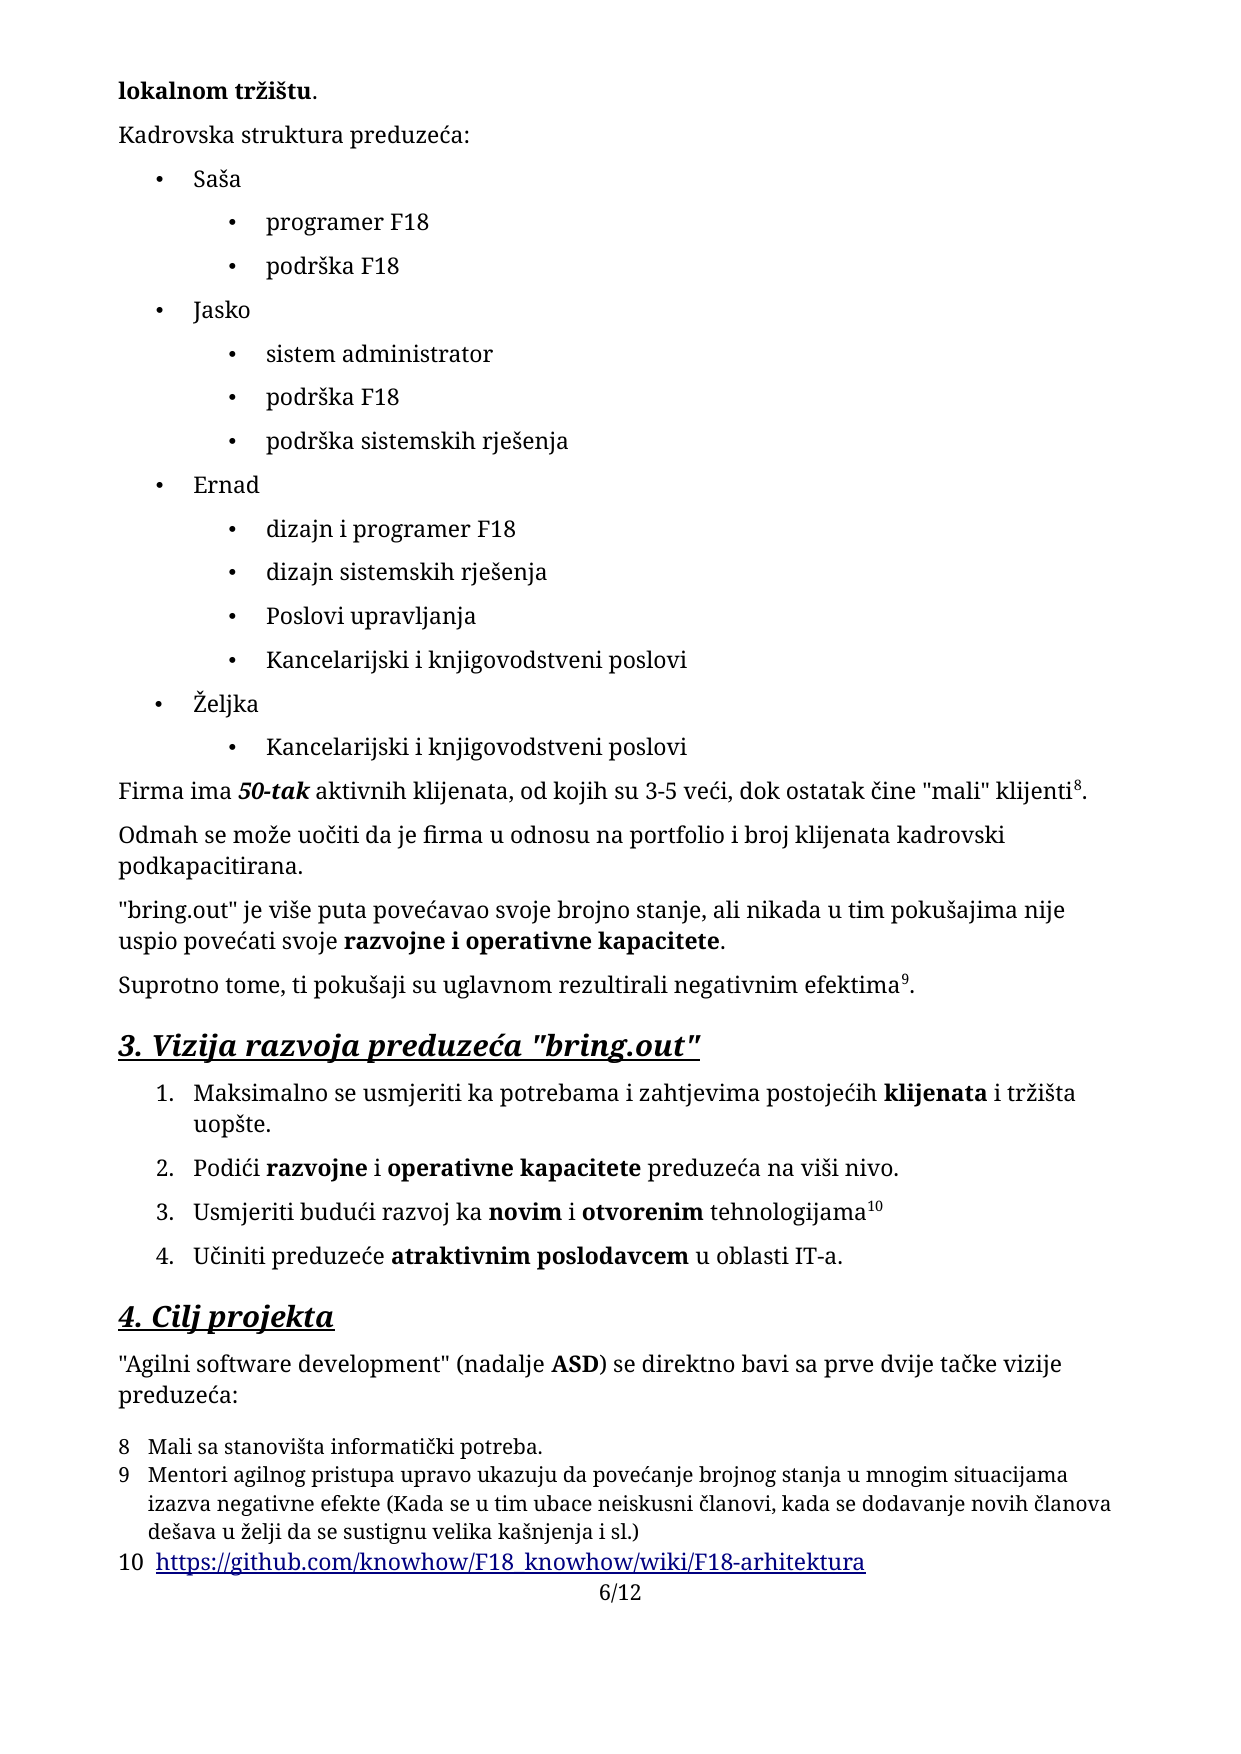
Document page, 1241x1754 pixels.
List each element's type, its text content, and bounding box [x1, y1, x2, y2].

list https://github.com/knowhow/F18_knowhow/wiki/F18-arhitektura [118, 1546, 1122, 1577]
list Željka [154, 687, 1122, 719]
list sistem administrator [228, 337, 1122, 369]
list dizajn i programer F18 [228, 512, 1122, 544]
list Saša [156, 162, 1122, 194]
list Učiniti preduzeće atraktivnim poslodavcem u oblasti IT-a. [156, 1240, 1122, 1271]
list Usmjeriti budući razvoj ka novim i otvorenim tehnologijama [156, 1196, 1122, 1227]
list Ernad [156, 469, 1122, 500]
text Mentori agilnog pristupa upravo ukazuju da povećanje brojnog stanja u mnogim situacijama izazva negativne efekte (Kada se u tim ubace neiskusni članovi, kada se dodavanje novih članova dešava u želji da se sustignu velika kašnjenja i sl.) [118, 1460, 1122, 1546]
text Firma ima 50-tak aktivnih klijenata, od kojih su 3-5 veći, dok ostatak čine "mali" klijenti. [118, 775, 1122, 806]
subtitle 4. Cilj projekta [118, 1296, 1122, 1336]
text Suprotno tome, ti pokušaji su uglavnom rezultirali negativnim efektima. [118, 969, 1122, 1000]
text lokalnom tržištu. [118, 75, 1122, 106]
list Kancelarijski i knjigovodstveni poslovi [228, 731, 1122, 762]
text "bring.out" je više puta povećavao svoje brojno stanje, ali nikada u tim pokušajima nije uspio povećati svoje razvojne i operativne kapacitete. [118, 894, 1122, 956]
list Podići razvojne i operativne kapacitete preduzeća na viši nivo. [156, 1152, 1122, 1183]
text "Agilni software development" (nadalje ASD) se direktno bavi sa prve dvije tačke vizije preduzeća: [118, 1348, 1122, 1411]
text Kadrovska struktura preduzeća: [118, 119, 1122, 150]
list programer F18 [228, 206, 1122, 237]
list podrška sistemskih rješenja [228, 425, 1122, 456]
text Mali sa stanovišta informatički potreba. [118, 1432, 1122, 1460]
list dizajn sistemskih rješenja [228, 556, 1122, 587]
list Kancelarijski i knjigovodstveni poslovi [228, 644, 1122, 675]
text Odmah se može uočiti da je firma u odnosu na portfolio i broj klijenata kadrovski podkapacitirana. [118, 819, 1122, 881]
subtitle 3. Vizija razvoja preduzeća "bring.out" [118, 1025, 1122, 1065]
list Jasko [156, 294, 1122, 325]
list podrška F18 [228, 250, 1122, 281]
list Poslovi upravljanja [228, 600, 1122, 631]
list podrška F18 [228, 381, 1122, 412]
list Maksimalno se usmjeriti ka potrebama i zahtjevima postojećih klijenata i tržišta uopšte. [156, 1077, 1122, 1140]
